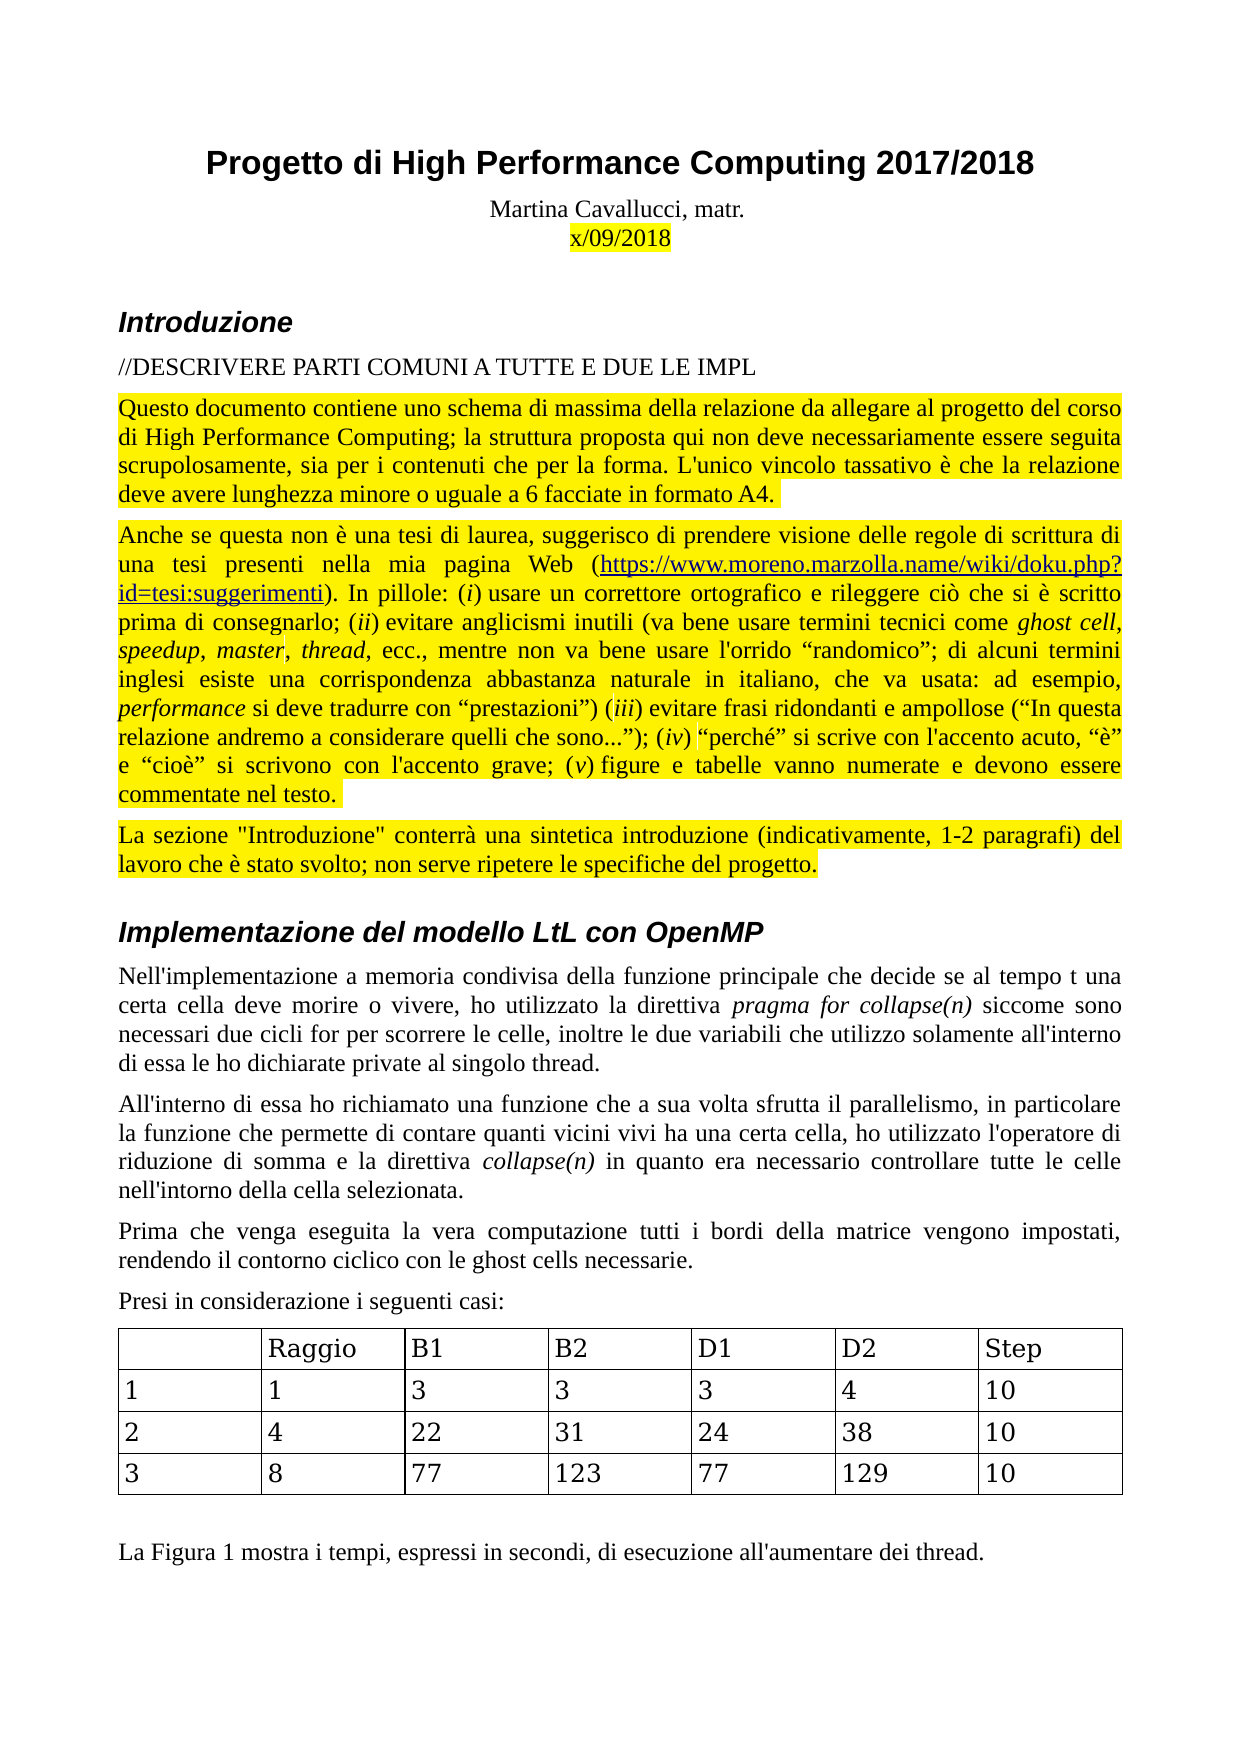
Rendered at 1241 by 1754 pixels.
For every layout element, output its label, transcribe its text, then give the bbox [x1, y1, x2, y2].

table_cell 3 [406, 1370, 548, 1411]
text Martina Cavallucci, matr. [118, 194, 1122, 223]
table_cell 24 [692, 1412, 835, 1453]
subtitle Introduzione [118, 306, 1122, 339]
subtitle Progetto di High Performance Computing 2017/2018 [118, 143, 1122, 182]
table_cell 2 [119, 1412, 261, 1453]
table_cell 10 [979, 1370, 1122, 1411]
text //DESCRIVERE PARTI COMUNI A TUTTE E DUE LE IMPL [118, 352, 1122, 380]
table_header Raggio [262, 1329, 404, 1369]
table_cell 123 [549, 1454, 691, 1494]
table_header D1 [692, 1329, 835, 1369]
table_cell 1 [119, 1370, 261, 1411]
text Questo documento contiene uno schema di massima della relazione da allegare al progetto del corso di High Performance Computing; la struttura proposta qui non deve necessariamente essere seguita scrupolosamente, sia per i contenuti che per la forma. L'unico vincolo tassativo è che la relazione deve avere lunghezza minore o uguale a 6 facciate in formato A4. [118, 393, 1122, 508]
table_cell 22 [406, 1412, 548, 1453]
text All'interno di essa ho richiamato una funzione che a sua volta sfrutta il parallelismo, in particolare la funzione che permette di contare quanti vicini vivi ha una certa cella, ho utilizzato l'operatore di riduzione di somma e la direttiva collapse(n) in quanto era necessario controllare tutte le celle nell'intorno della cella selezionata. [118, 1089, 1122, 1204]
table_cell 129 [836, 1454, 978, 1494]
table_cell 10 [979, 1412, 1122, 1453]
table_cell 77 [406, 1454, 548, 1494]
text Anche se questa non è una tesi di laurea, suggerisco di prendere visione delle regole di scrittura di una tesi presenti nella mia pagina Web (https://www.moreno.marzolla.name/wiki/doku.php?id=tesi:suggerimenti). In pillole: (i) usare un correttore ortografico e rileggere ciò che si è scritto prima di consegnarlo; (ii) evitare anglicismi inutili (va bene usare termini tecnici come ghost cell, speedup, master, thread, ecc., mentre non va bene usare l'orrido “randomico”; di alcuni termini inglesi esiste una corrispondenza abbastanza naturale in italiano, che va usata: ad esempio, performance si deve tradurre con “prestazioni”) (iii) evitare frasi ridondanti e ampollose (“In questa relazione andremo a considerare quelli che sono...”); (iv) “perché” si scrive con l'accento acuto, “è” e “cioè” si scrivono con l'accento grave; (v) figure e tabelle vanno numerate e devono essere commentate nel testo. [118, 520, 1122, 808]
table_header Step [979, 1329, 1122, 1369]
table_header B2 [549, 1329, 691, 1369]
table_cell 1 [262, 1370, 404, 1411]
table_cell 4 [262, 1412, 404, 1453]
table_header D2 [836, 1329, 978, 1369]
text Prima che venga eseguita la vera computazione tutti i bordi della matrice vengono impostati, rendendo il contorno ciclico con le ghost cells necessarie. [118, 1216, 1122, 1274]
text x/09/2018 [118, 223, 1122, 252]
text Presi in considerazione i seguenti casi: [118, 1286, 1122, 1315]
table_cell 3 [549, 1370, 691, 1411]
table_cell 38 [836, 1412, 978, 1453]
table_cell 10 [979, 1454, 1122, 1494]
table_cell 4 [836, 1370, 978, 1411]
table_header B1 [406, 1329, 548, 1369]
subtitle Implementazione del modello LtL con OpenMP [118, 915, 1122, 949]
table_header [119, 1329, 261, 1369]
table_cell 3 [692, 1370, 835, 1411]
text La Figura 1 mostra i tempi, espressi in secondi, di esecuzione all'aumentare dei thread. [118, 1537, 1122, 1565]
table_cell 3 [119, 1454, 261, 1494]
text Nell'implementazione a memoria condivisa della funzione principale che decide se al tempo t una certa cella deve morire o vivere, ho utilizzato la direttiva pragma for collapse(n) siccome sono necessari due cicli for per scorrere le celle, inoltre le due variabili che utilizzo solamente all'interno di essa le ho dichiarate private al singolo thread. [118, 961, 1122, 1076]
table_cell 31 [549, 1412, 691, 1453]
text La sezione "Introduzione" conterrà una sintetica introduzione (indicativamente, 1-2 paragrafi) del lavoro che è stato svolto; non serve ripetere le specifiche del progetto. [118, 820, 1122, 878]
table_cell 8 [262, 1454, 404, 1494]
table_cell 77 [692, 1454, 835, 1494]
